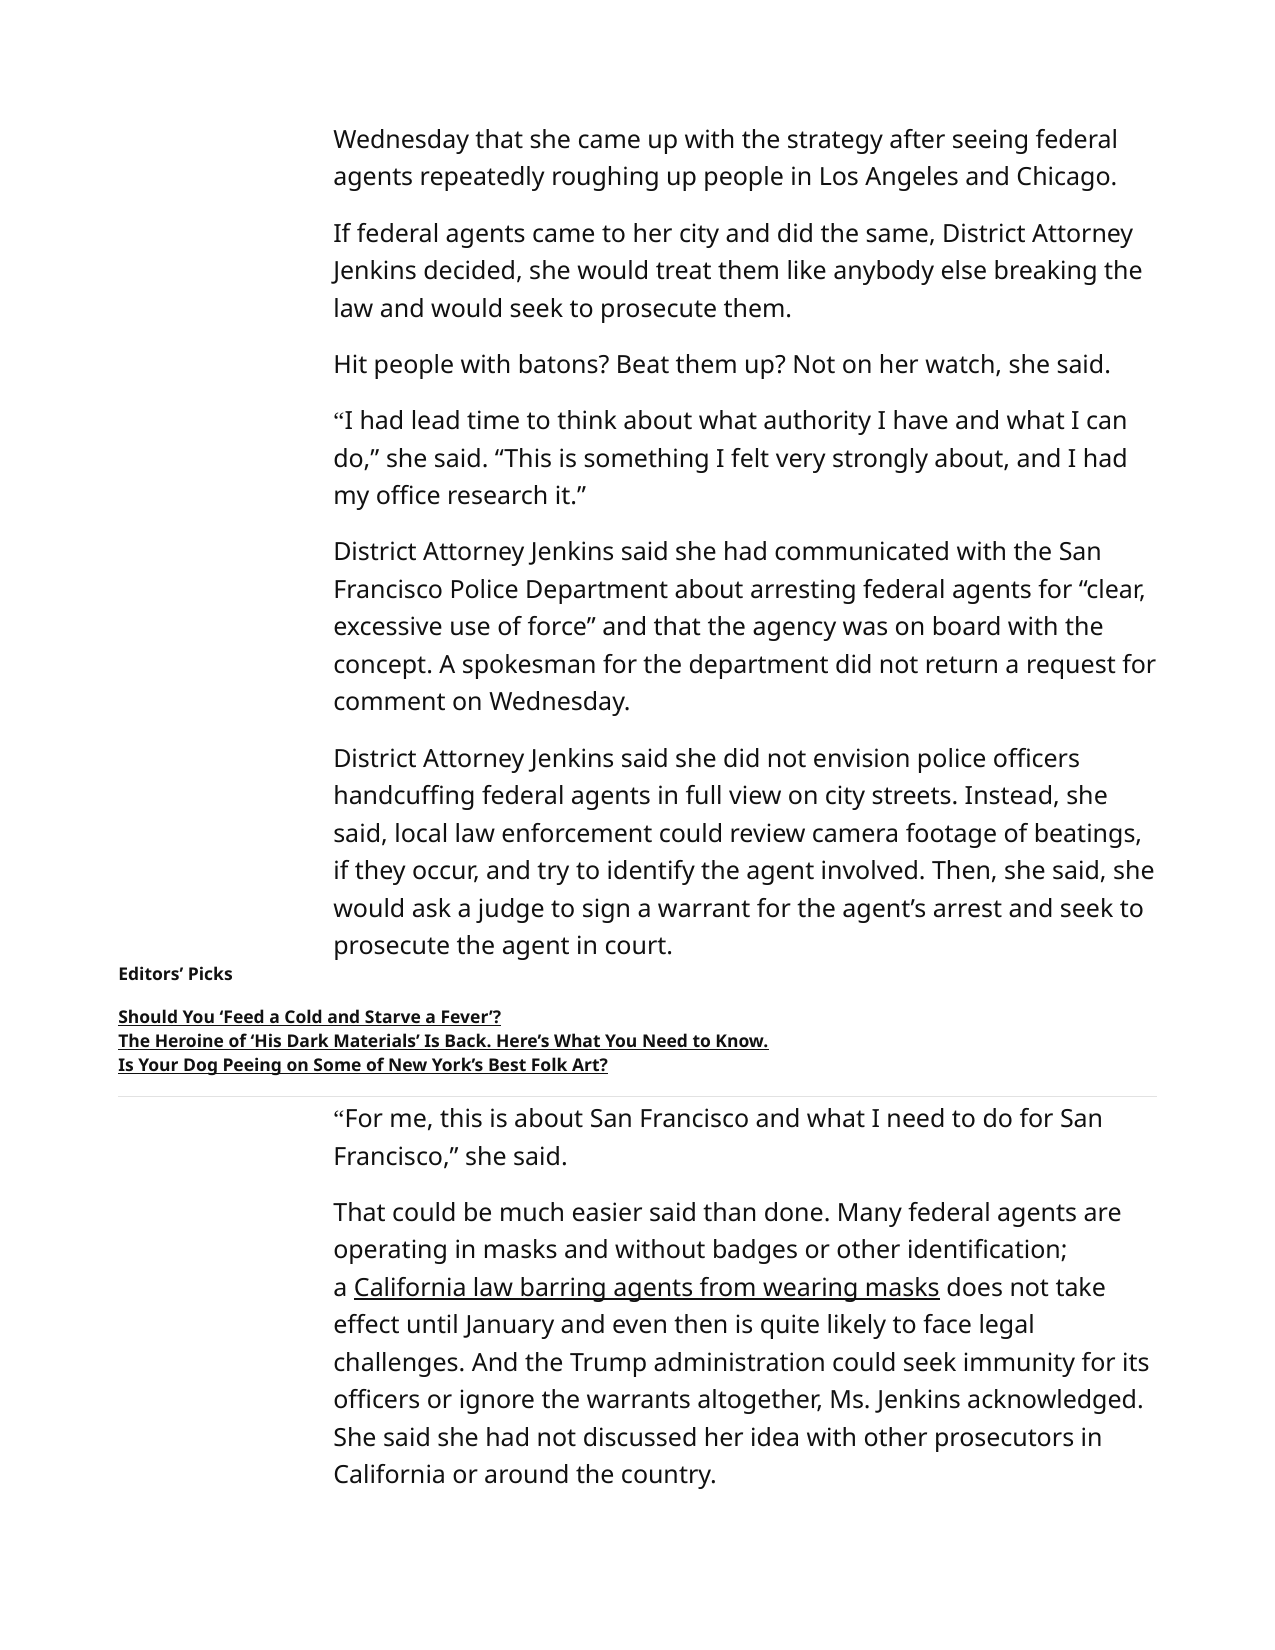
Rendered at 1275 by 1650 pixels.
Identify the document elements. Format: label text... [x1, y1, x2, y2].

text Wednesday that she came up with the strategy after seeing federal agents repeatedly roughing up people in Los Angeles and Chicago. [333, 118, 1157, 193]
subtitle Should You ‘Feed a Cold and Starve a Fever’? [118, 1004, 1157, 1028]
subtitle Is Your Dog Peeing on Some of New York’s Best Folk Art? [118, 1052, 1157, 1096]
text That could be much easier said than done. Many federal agents are operating in masks and without badges or other identification; a California law barring agents from wearing masks does not take effect until January and even then is quite likely to face legal challenges. And the Trump administration could seek immunity for its officers or ignore the warrants altogether, Ms. Jenkins acknowledged. [333, 1191, 1157, 1416]
text She said she had not discussed her idea with other prosecutors in California or around the country. [333, 1416, 1157, 1491]
text “For me, this is about San Francisco and what I need to do for San Francisco,” she said. [333, 1097, 1157, 1172]
text District Attorney Jenkins said she did not envision police officers handcuffing federal agents in full view on city streets. Instead, she said, local law enforcement could review camera footage of beatings, if they occur, and try to identify the agent involved. Then, she said, she would ask a judge to sign a warrant for the agent’s arrest and seek to prosecute the agent in court. [333, 737, 1157, 962]
text “I had lead time to think about what authority I have and what I can do,” she said. “This is something I felt very strongly about, and I had my office research it.” [333, 399, 1157, 512]
text If federal agents came to her city and did the same, District Attorney Jenkins decided, she would treat them like anybody else breaking the law and would seek to prosecute them. [333, 212, 1157, 324]
subtitle Editors’ Picks [118, 962, 1157, 986]
text Hit people with batons? Beat them up? Not on her watch, she said. [333, 343, 1157, 381]
subtitle The Heroine of ‘His Dark Materials’ Is Back. Here’s What You Need to Know. [118, 1028, 1157, 1052]
text District Attorney Jenkins said she had communicated with the San Francisco Police Department about arresting federal agents for “clear, excessive use of force” and that the agency was on board with the concept. A spokesman for the department did not return a request for comment on Wednesday. [333, 531, 1157, 718]
